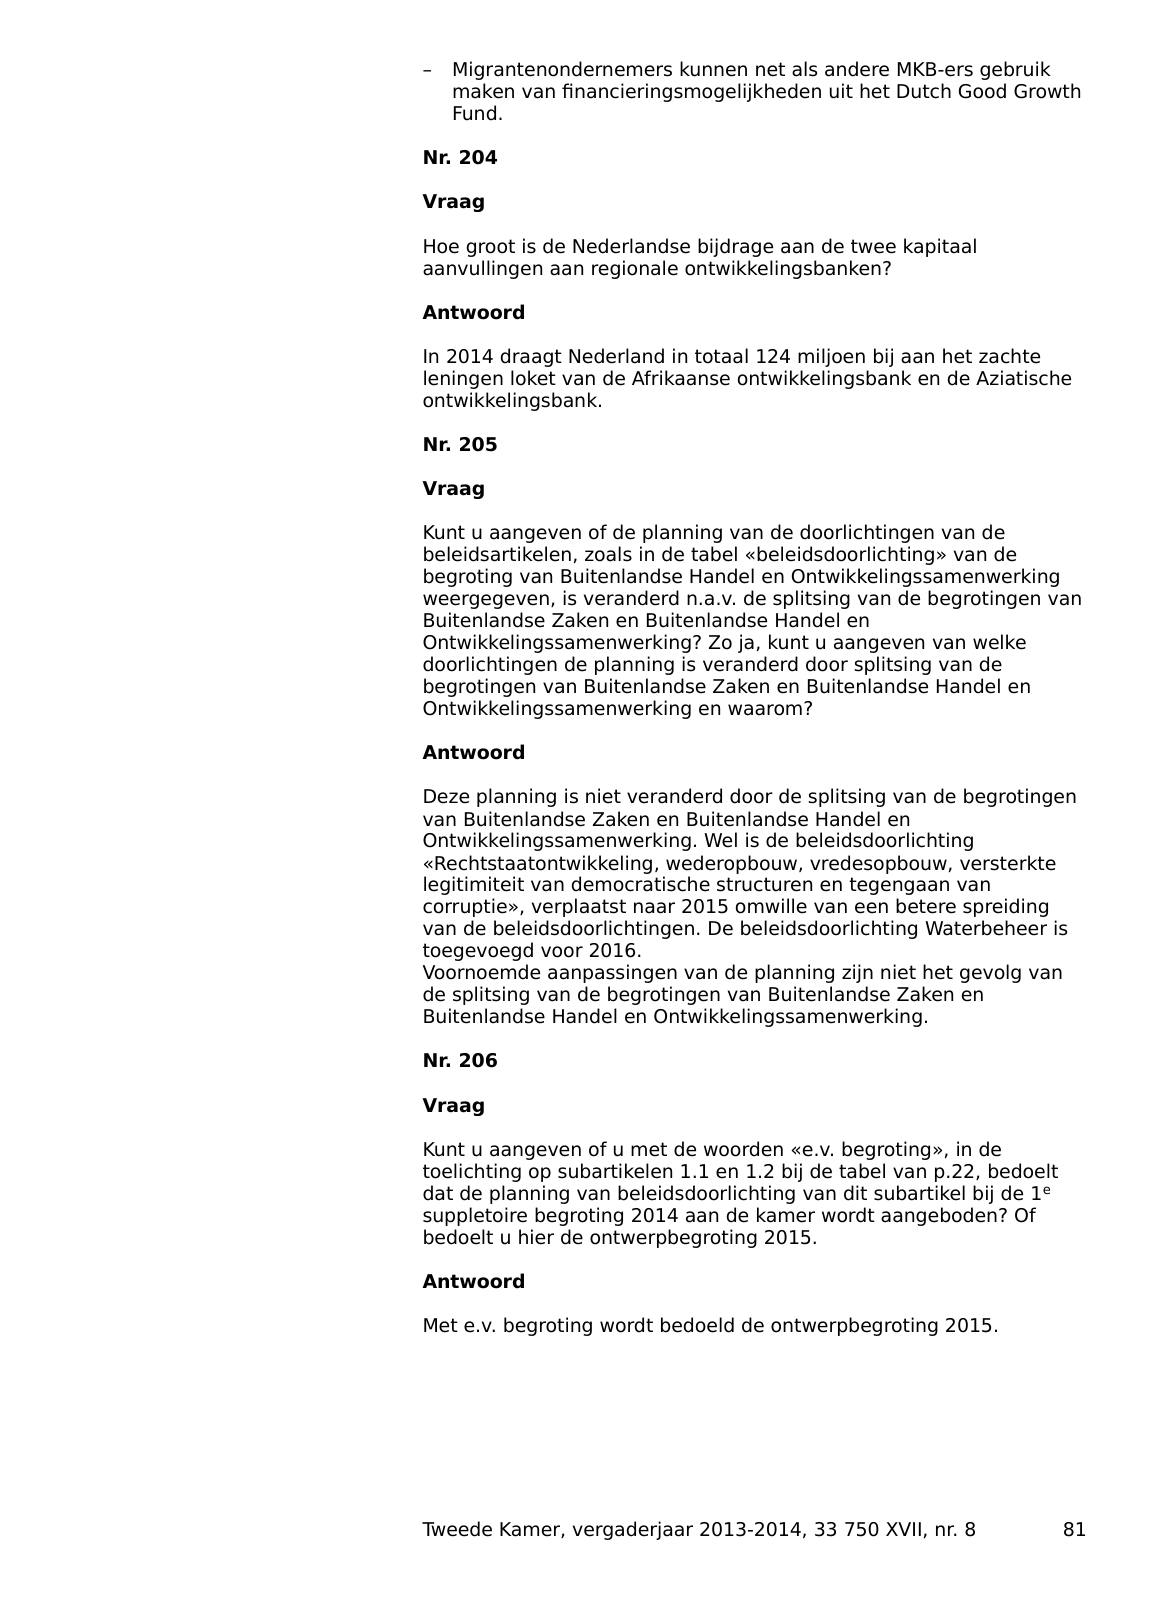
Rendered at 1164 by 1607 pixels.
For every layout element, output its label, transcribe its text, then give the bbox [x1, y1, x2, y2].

subtitle Vraag [422, 1094, 1087, 1117]
text Met e.v. begroting wordt bedoeld de ontwerpbegroting 2015. [422, 1315, 1087, 1337]
subtitle Nr. 206 [422, 1050, 1087, 1072]
subtitle Vraag [422, 478, 1087, 500]
subtitle Vraag [422, 191, 1087, 213]
subtitle Antwoord [422, 302, 1087, 324]
subtitle Antwoord [422, 1271, 1087, 1293]
subtitle Nr. 204 [422, 147, 1087, 169]
text Voornoemde aanpassingen van de planning zijn niet het gevolg van de splitsing van de begrotingen van Buitenlandse Zaken en Buitenlandse Handel en Ontwikkelingssamenwerking. [422, 962, 1087, 1028]
text – Migrantenondernemers kunnen net als andere MKB-ers gebruik maken van financieringsmogelijkheden uit het Dutch Good Growth Fund. [422, 59, 1087, 125]
subtitle Antwoord [422, 742, 1087, 764]
text Deze planning is niet veranderd door de splitsing van de begrotingen van Buitenlandse Zaken en Buitenlandse Handel en Ontwikkelingssamenwerking. Wel is de beleidsdoorlichting «Rechtstaatontwikkeling, wederopbouw, vredesopbouw, versterkte legitimiteit van democratische structuren en tegengaan van corruptie», verplaatst naar 2015 omwille van een betere spreiding van de beleidsdoorlichtingen. De beleidsdoorlichting Waterbeheer is toegevoegd voor 2016. [422, 786, 1087, 962]
text In 2014 draagt Nederland in totaal 124 miljoen bij aan het zachte leningen loket van de Afrikaanse ontwikkelingsbank en de Aziatische ontwikkelingsbank. [422, 346, 1087, 412]
subtitle Nr. 205 [422, 434, 1087, 456]
text Kunt u aangeven of u met de woorden «e.v. begroting», in de toelichting op subartikelen 1.1 en 1.2 bij de tabel van p.22, bedoelt dat de planning van beleidsdoorlichting van dit subartikel bij de 1e suppletoire begroting 2014 aan de kamer wordt aangeboden? Of bedoelt u hier de ontwerpbegroting 2015. [422, 1139, 1087, 1249]
text Hoe groot is de Nederlandse bijdrage aan de twee kapitaal aanvullingen aan regionale ontwikkelingsbanken? [422, 236, 1087, 279]
text Kunt u aangeven of de planning van de doorlichtingen van de beleidsartikelen, zoals in de tabel «beleidsdoorlichting» van de begroting van Buitenlandse Handel en Ontwikkelingssamenwerking weergegeven, is veranderd n.a.v. de splitsing van de begrotingen van Buitenlandse Zaken en Buitenlandse Handel en Ontwikkelingssamenwerking? Zo ja, kunt u aangeven van welke doorlichtingen de planning is veranderd door splitsing van de begrotingen van Buitenlandse Zaken en Buitenlandse Handel en Ontwikkelingssamenwerking en waarom? [422, 522, 1087, 720]
